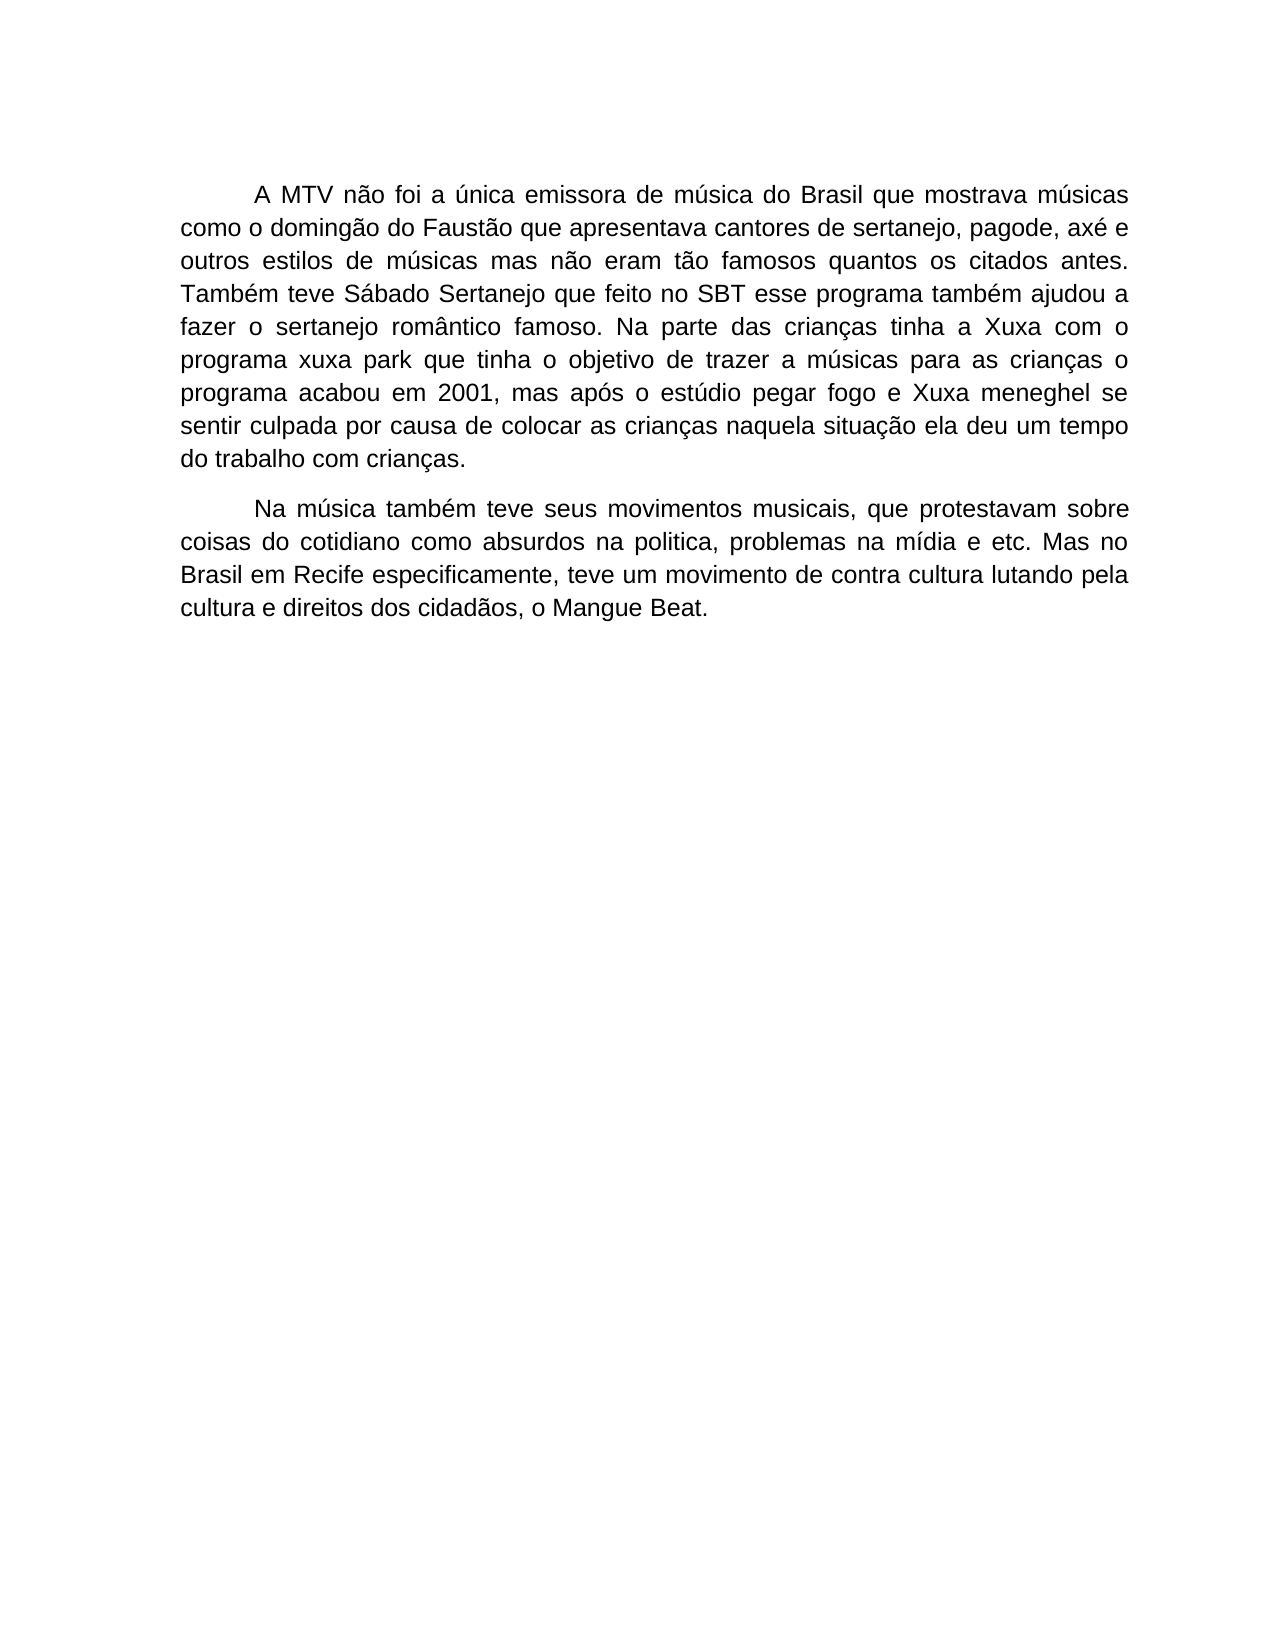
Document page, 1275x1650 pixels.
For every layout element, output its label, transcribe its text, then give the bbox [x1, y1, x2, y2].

text A MTV não foi a única emissora de música do Brasil que mostrava músicas como o domingão do Faustão que apresentava cantores de sertanejo, pagode, axé e outros estilos de músicas mas não eram tão famosos quantos os citados antes. Também teve Sábado Sertanejo que feito no SBT esse programa também ajudou a fazer o sertanejo romântico famoso. Na parte das crianças tinha a Xuxa com o programa xuxa park que tinha o objetivo de trazer a músicas para as crianças o programa acabou em 2001, mas após o estúdio pegar fogo e Xuxa meneghel se sentir culpada por causa de colocar as crianças naquela situação ela deu um tempo do trabalho com crianças. [180, 180, 1131, 473]
text Na música também teve seus movimentos musicais, que protestavam sobre coisas do cotidiano como absurdos na politica, problemas na mídia e etc. Mas no Brasil em Recife especificamente, teve um movimento de contra cultura lutando pela cultura e direitos dos cidadãos, o Mangue Beat. [180, 494, 1131, 622]
